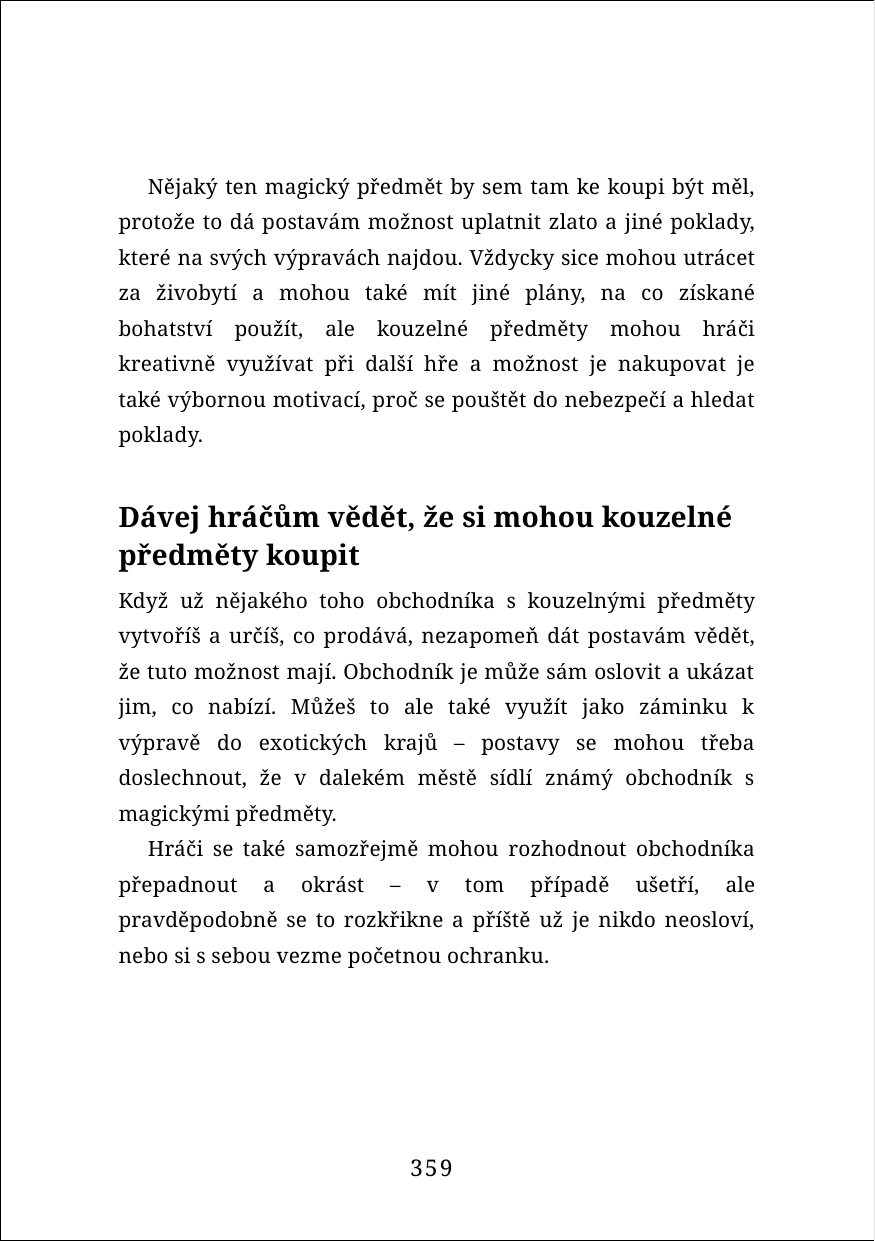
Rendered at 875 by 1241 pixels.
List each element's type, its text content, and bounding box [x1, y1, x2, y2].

text Když už nějakého toho obchodníka s kouzelnými předměty vytvoříš a určíš, co prodává, nezapomeň dát postavám vědět, že tuto možnost mají. Obchodník je může sám oslovit a ukázat jim, co nabízí. Můžeš to ale také využít jako záminku k výpravě do exotických krajů – postavy se mohou třeba doslechnout, že v dalekém městě sídlí známý obchodník s magickými předměty. Hráči se také samozřejmě mohou rozhodnout obchodníka přepadnout a okrást – v tom případě ušetří, ale pravděpodobně se to rozkřikne a příště už je nikdo neosloví, nebo si s sebou vezme početnou ochranku. [118, 586, 756, 969]
text Nějaký ten magický předmět by sem tam ke koupi být měl, protože to dá postavám možnost uplatnit zlato a jiné poklady, které na svých výpravách najdou. Vždycky sice mohou utrácet za živobytí a mohou také mít jiné plány, na co získané bohatství použít, ale kouzelné předměty mohou hráči kreativně využívat při další hře a možnost je nakupovat je také výbornou motivací, proč se pouštět do nebezpečí a hledat poklady. [118, 172, 756, 449]
subtitle Dávej hráčům vědět, že si mohou kouzelné předměty koupit [118, 497, 756, 574]
